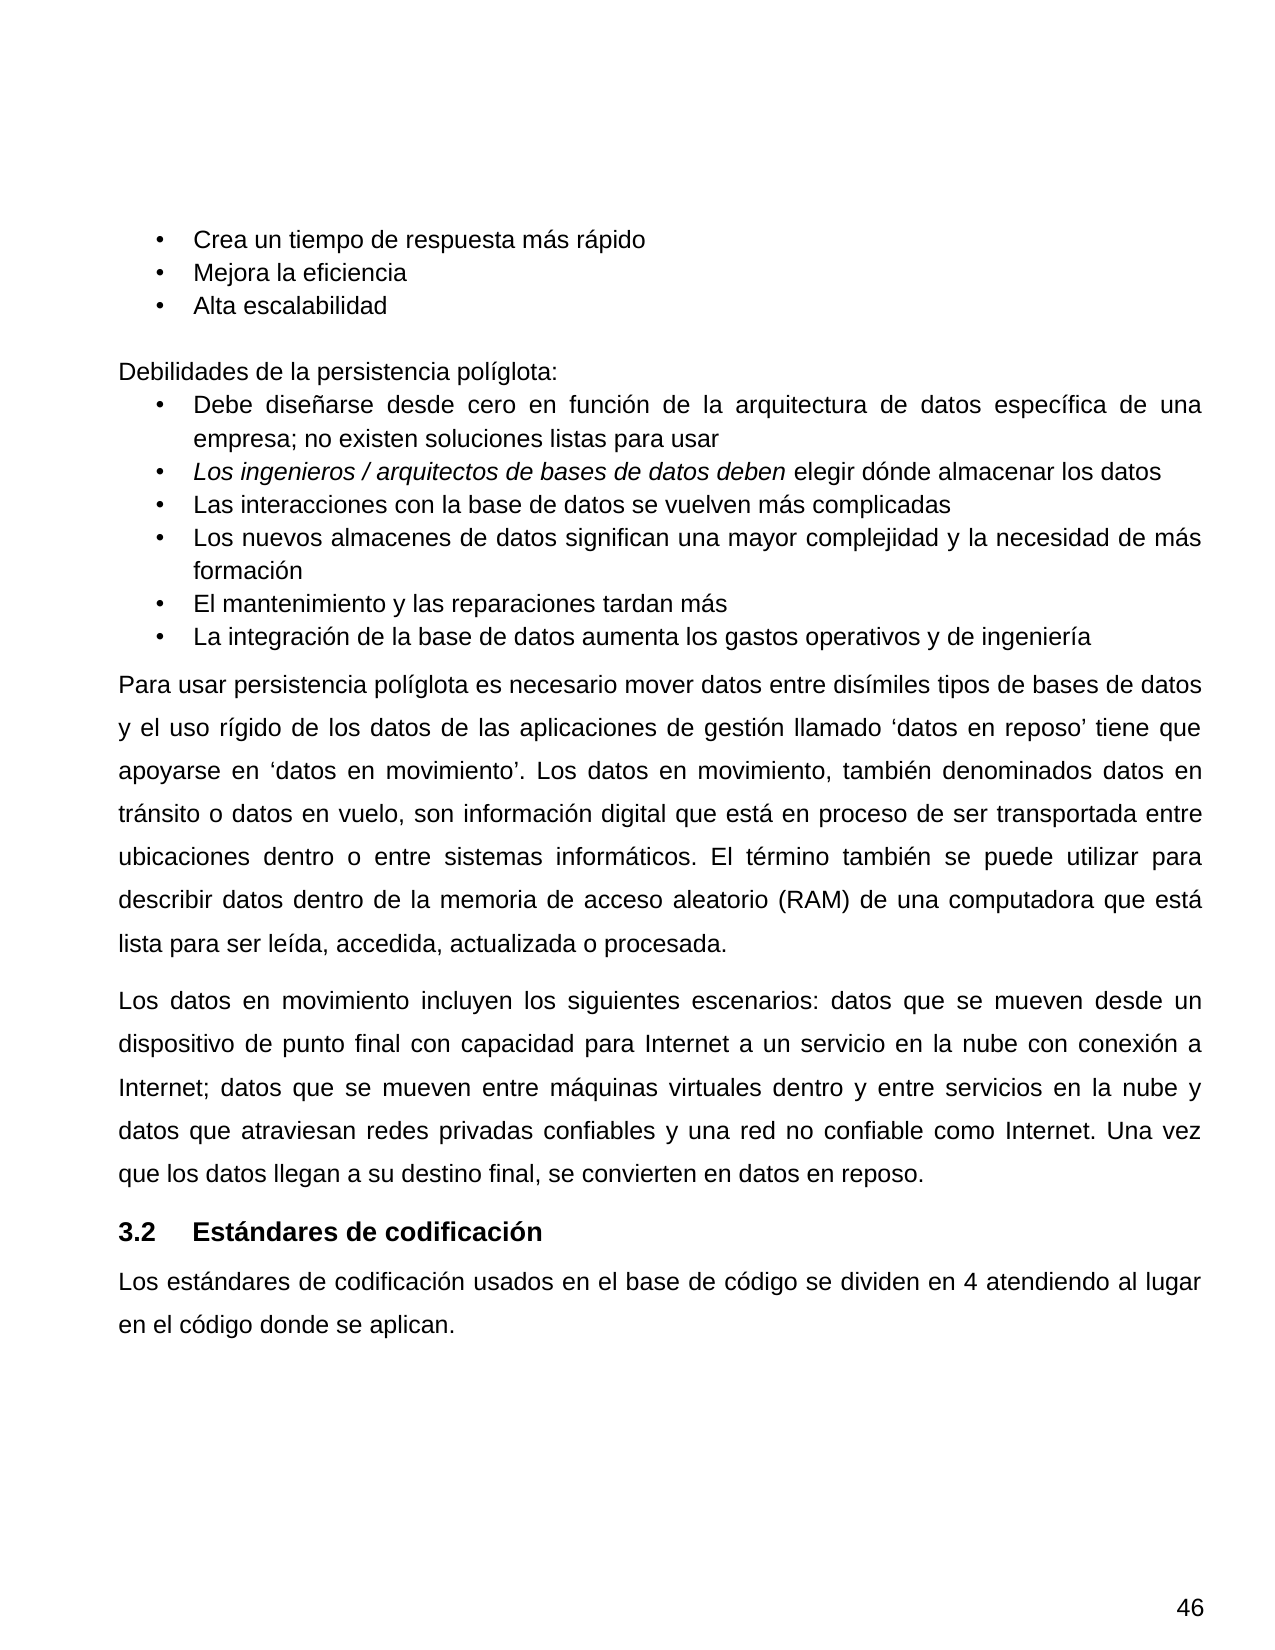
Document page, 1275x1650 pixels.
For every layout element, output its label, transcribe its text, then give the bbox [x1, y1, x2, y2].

list Alta escalabilidad [156, 291, 1204, 320]
text Para usar persistencia políglota es necesario mover datos entre disímiles tipos de bases de datos y el uso rígido de los datos de las aplicaciones de gestión llamado ‘datos en reposo’ tiene que apoyarse en ‘datos en movimiento’. Los datos en movimiento, también denominados datos en tránsito o datos en vuelo, son información digital que está en proceso de ser transportada entre ubicaciones dentro o entre sistemas informáticos. El término también se puede utilizar para describir datos dentro de la memoria de acceso aleatorio (RAM) de una computadora que está lista para ser leída, accedida, actualizada o procesada. [118, 670, 1204, 957]
list El mantenimiento y las reparaciones tardan más [156, 589, 1204, 618]
list Las interacciones con la base de datos se vuelven más complicadas [156, 490, 1204, 518]
list Los nuevos almacenes de datos significan una mayor complejidad y la necesidad de más formación [156, 523, 1204, 585]
text Los datos en movimiento incluyen los siguientes escenarios: datos que se mueven desde un dispositivo de punto final con capacidad para Internet a un servicio en la nube con conexión a Internet; datos que se mueven entre máquinas virtuales dentro y entre servicios en la nube y datos que atraviesan redes privadas confiables y una red no confiable como Internet. Una vez que los datos llegan a su destino final, se convierten en datos en reposo. [118, 986, 1204, 1187]
list Debe diseñarse desde cero en función de la arquitectura de datos específica de una empresa; no existen soluciones listas para usar [156, 390, 1204, 452]
text Los estándares de codificación usados en el base de código se dividen en 4 atendiendo al lugar en el código donde se aplican. [118, 1267, 1204, 1338]
subtitle Estándares de codificación [118, 1216, 1204, 1248]
list Crea un tiempo de respuesta más rápido [156, 225, 1204, 254]
list Mejora la eficiencia [156, 258, 1204, 287]
list La integración de la base de datos aumenta los gastos operativos y de ingeniería [156, 622, 1204, 651]
list Los ingenieros / arquitectos de bases de datos deben elegir dónde almacenar los datos [156, 457, 1204, 485]
text Debilidades de la persistencia políglota: [118, 357, 1204, 386]
